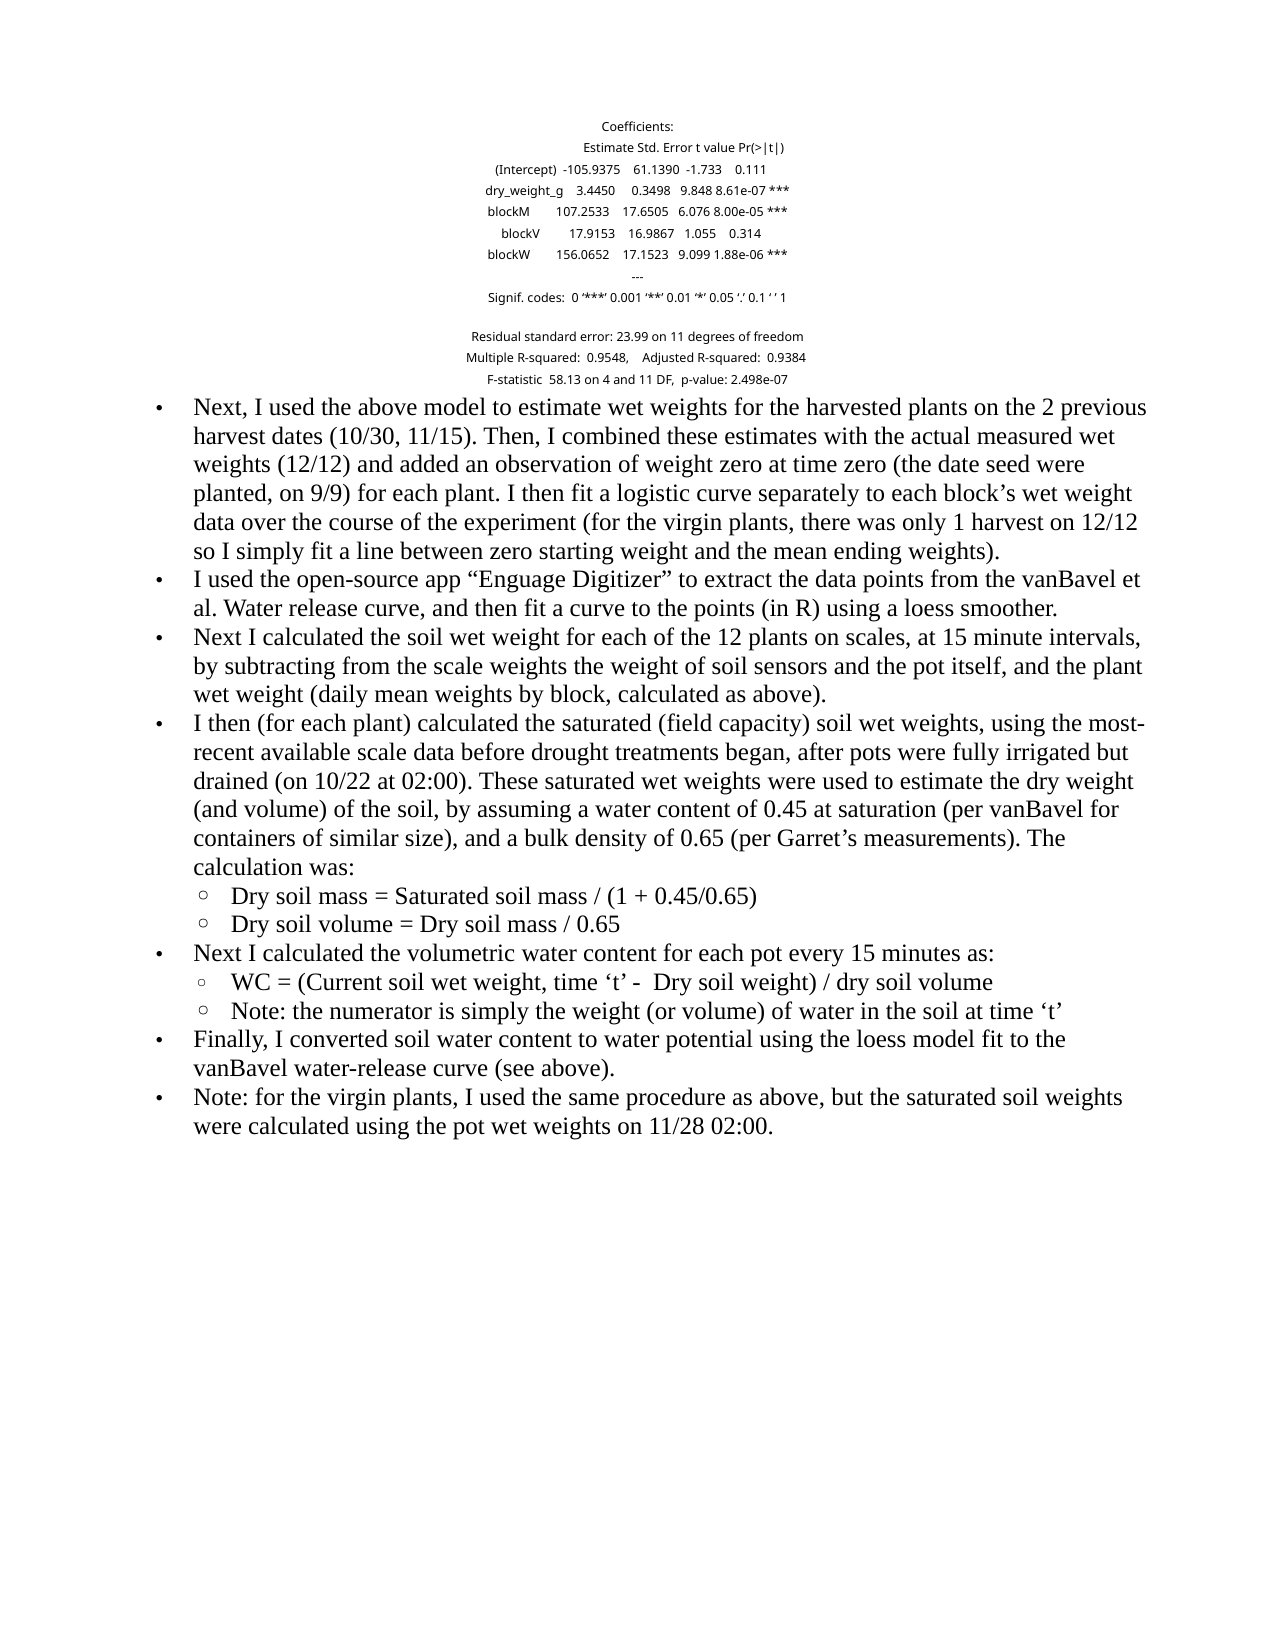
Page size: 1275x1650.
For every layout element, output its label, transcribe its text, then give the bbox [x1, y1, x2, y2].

list Next I calculated the volumetric water content for each pot every 15 minutes as: [156, 938, 1157, 967]
text --- [118, 268, 1157, 285]
text Coefficients: [118, 118, 1157, 135]
text Signif. codes: 0 ‘***’ 0.001 ‘**’ 0.01 ‘*’ 0.05 ‘.’ 0.1 ‘ ’ 1 [118, 289, 1157, 306]
list Next I calculated the soil wet weight for each of the 12 plants on scales, at 15 minute intervals, by subtracting from the scale weights the weight of soil sensors and the pot itself, and the plant wet weight (daily mean weights by block, calculated as above). [156, 622, 1157, 708]
text Residual standard error: 23.99 on 11 degrees of freedom [118, 328, 1157, 345]
list Note: the numerator is simply the weight (or volume) of water in the soil at time ‘t’ [193, 996, 1157, 1024]
text blockV 17.9153 16.9867 1.055 0.314 [118, 225, 1157, 242]
list Note: for the virgin plants, I used the same procedure as above, but the saturated soil weights were calculated using the pot wet weights on 11/28 02:00. [156, 1082, 1157, 1139]
list WC = (Current soil wet weight, time ‘t’ - Dry soil weight) / dry soil volume [193, 967, 1157, 996]
text blockM 107.2533 17.6505 6.076 8.00e-05 *** [118, 203, 1157, 221]
text blockW 156.0652 17.1523 9.099 1.88e-06 *** [118, 246, 1157, 263]
text dry_weight_g 3.4450 0.3498 9.848 8.61e-07 *** [118, 182, 1157, 199]
text F-statistic: 58.13 on 4 and 11 DF, p-value: 2.498e-07 [118, 371, 1157, 388]
text (Intercept) -105.9375 61.1390 -1.733 0.111 [118, 161, 1157, 178]
list Dry soil mass = Saturated soil mass / (1 + 0.45/0.65) [193, 881, 1157, 909]
list I then (for each plant) calculated the saturated (field capacity) soil wet weights, using the most-recent available scale data before drought treatments began, after pots were fully irrigated but drained (on 10/22 at 02:00). These saturated wet weights were used to estimate the dry weight (and volume) of the soil, by assuming a water content of 0.45 at saturation (per vanBavel for containers of similar size), and a bulk density of 0.65 (per Garret’s measurements). The calculation was: [156, 708, 1157, 881]
list I used the open-source app “Enguage Digitizer” to extract the data points from the vanBavel et al. Water release curve, and then fit a curve to the points (in R) using a loess smoother. [156, 564, 1157, 622]
list Finally, I converted soil water content to water potential using the loess model fit to the vanBavel water-release curve (see above). [156, 1024, 1157, 1082]
list Next, I used the above model to estimate wet weights for the harvested plants on the 2 previous harvest dates (10/30, 11/15). Then, I combined these estimates with the actual measured wet weights (12/12) and added an observation of weight zero at time zero (the date seed were planted, on 9/9) for each plant. I then fit a logistic curve separately to each block’s wet weight data over the course of the experiment (for the virgin plants, there was only 1 harvest on 12/12 so I simply fit a line between zero starting weight and the mean ending weights). [156, 392, 1157, 564]
list Dry soil volume = Dry soil mass / 0.65 [193, 909, 1157, 938]
text Multiple R-squared: 0.9548, Adjusted R-squared: 0.9384 [118, 349, 1157, 366]
text Estimate Std. Error t value Pr(>|t|) [118, 139, 1157, 157]
